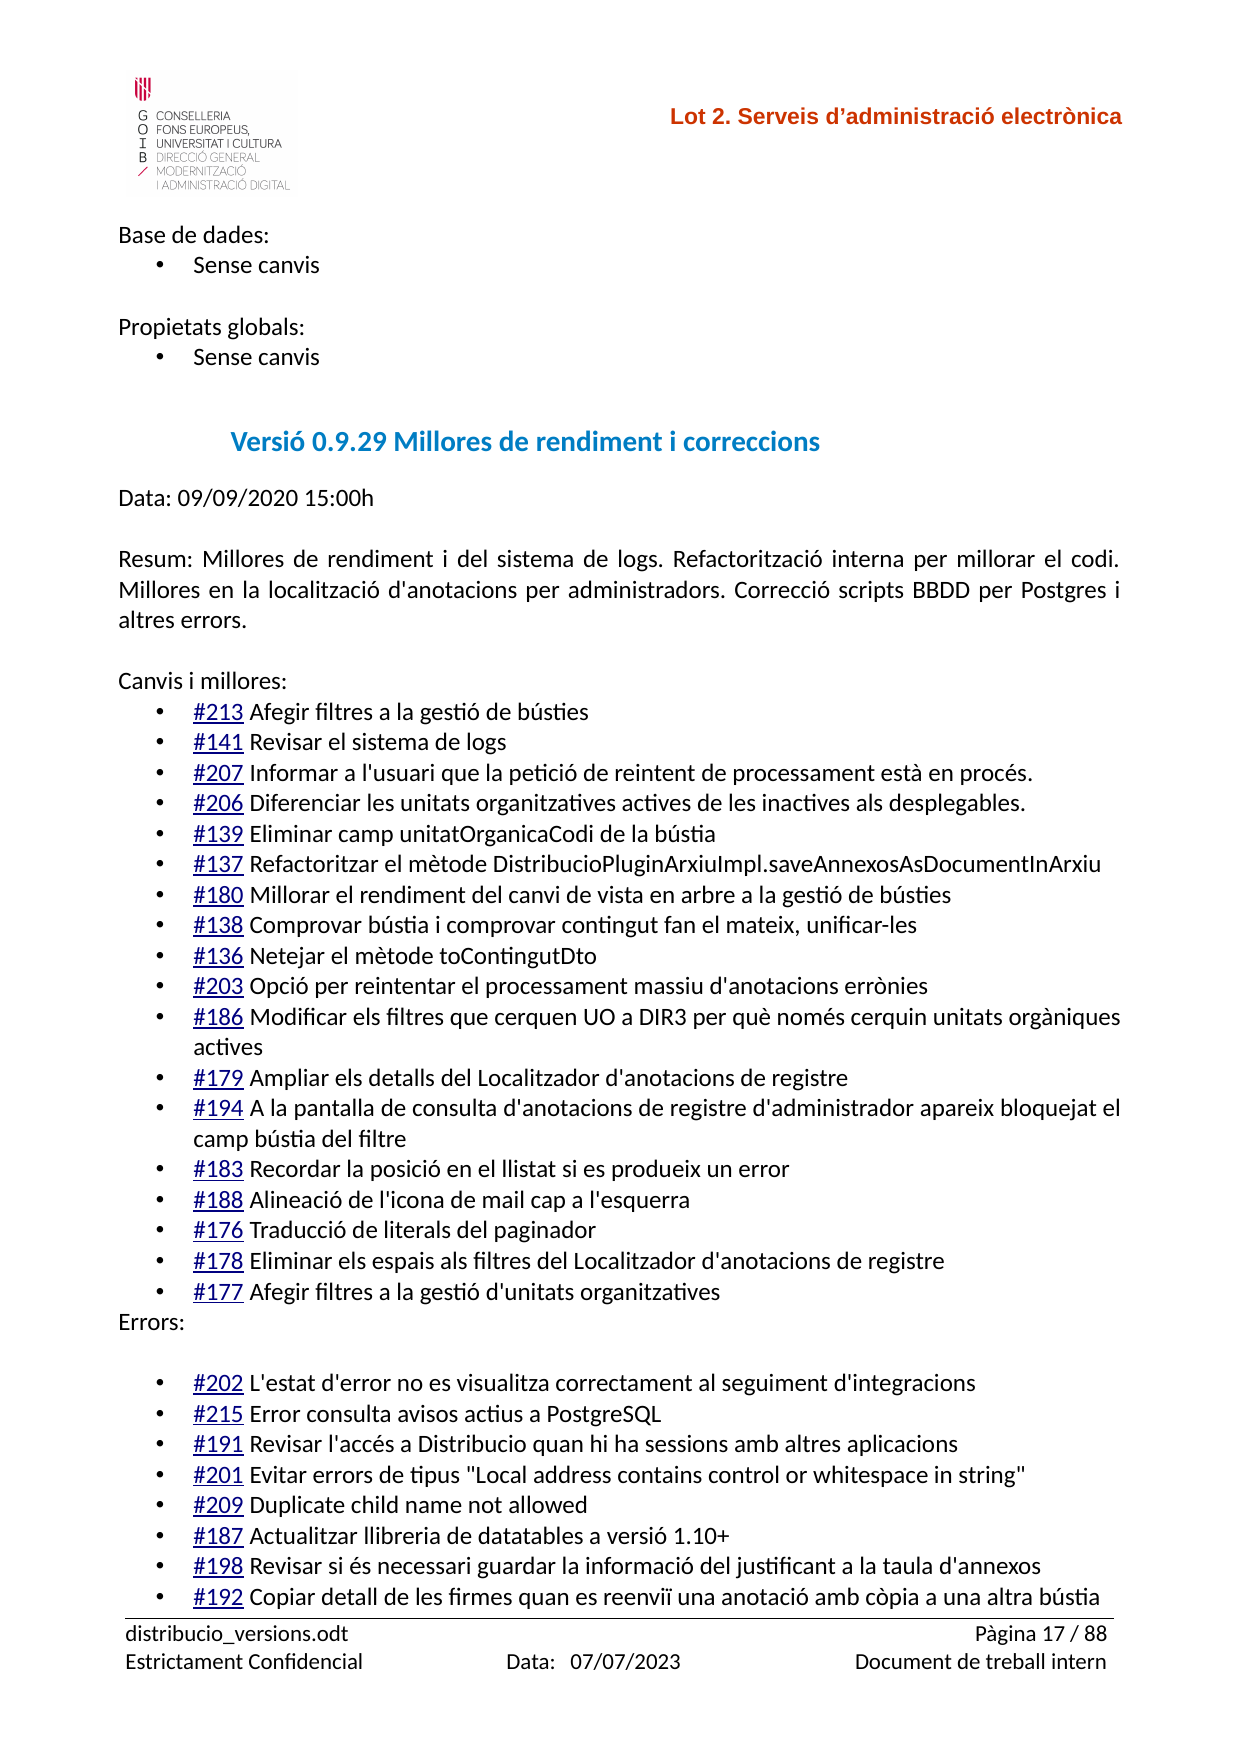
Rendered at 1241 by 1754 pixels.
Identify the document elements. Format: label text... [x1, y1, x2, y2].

list #206 Diferenciar les unitats organitzatives actives de les inactives als desplegables. [156, 787, 1122, 818]
list #183 Recordar la posició en el llistat si es produeix un error [156, 1154, 1122, 1184]
list #213 Afegir filtres a la gestió de bústies [156, 696, 1122, 726]
subtitle Versió 0.9.29 Millores de rendiment i correccions [153, 423, 1122, 458]
list #207 Informar a l'usuari que la petició de reintent de processament està en procés. [156, 757, 1122, 787]
list #139 Eliminar camp unitatOrganicaCodi de la bústia [156, 818, 1122, 848]
list #180 Millorar el rendiment del canvi de vista en arbre a la gestió de bústies [156, 879, 1122, 909]
list #209 Duplicate child name not allowed [156, 1489, 1122, 1520]
list #179 Ampliar els detalls del Localitzador d'anotacions de registre [156, 1062, 1122, 1093]
list #215 Error consulta avisos actius a PostgreSQL [156, 1398, 1122, 1428]
text Resum: Millores de rendiment i del sistema de logs. Refactorització interna per millorar el codi. Millores en la localització d'anotacions per administradors. Correcció scripts BBDD per Postgres i altres errors. [118, 543, 1122, 635]
list #138 Comprovar bústia i comprovar contingut fan el mateix, unificar-les [156, 909, 1122, 940]
list #136 Netejar el mètode toContingutDto [156, 940, 1122, 971]
list #194 A la pantalla de consulta d'anotacions de registre d'administrador apareix bloquejat el camp bústia del filtre [156, 1093, 1122, 1154]
list #141 Revisar el sistema de logs [156, 726, 1122, 757]
list #191 Revisar l'accés a Distribucio quan hi ha sessions amb altres aplicacions [156, 1428, 1122, 1459]
text Propietats globals: [118, 311, 1122, 341]
list #202 L'estat d'error no es visualitza correctament al seguiment d'integracions [156, 1367, 1122, 1398]
list Sense canvis [156, 250, 1122, 280]
text Data: 09/09/2020 15:00h [118, 482, 1122, 513]
list #186 Modificar els filtres que cerquen UO a DIR3 per què només cerquin unitats orgàniques actives [156, 1001, 1122, 1062]
list #188 Alineació de l'icona de mail cap a l'esquerra [156, 1184, 1122, 1215]
picture [126, 70, 299, 197]
list #201 Evitar errors de tipus "Local address contains control or whitespace in string" [156, 1459, 1122, 1489]
list #178 Eliminar els espais als filtres del Localitzador d'anotacions de registre [156, 1245, 1122, 1276]
text Canvis i millores: [118, 665, 1122, 696]
list #176 Traducció de literals del paginador [156, 1215, 1122, 1245]
text Errors: [118, 1306, 1122, 1337]
text Base de dades: [118, 219, 1122, 250]
list #198 Revisar si és necessari guardar la informació del justificant a la taula d'annexos [156, 1550, 1122, 1581]
list #177 Afegir filtres a la gestió d'unitats organitzatives [156, 1276, 1122, 1306]
list #137 Refactoritzar el mètode DistribucioPluginArxiuImpl.saveAnnexosAsDocumentInArxiu [156, 848, 1122, 879]
list Sense canvis [156, 341, 1122, 372]
list #192 Copiar detall de les firmes quan es reenviï una anotació amb còpia a una altra bústia [156, 1581, 1122, 1611]
list #187 Actualitzar llibreria de datatables a versió 1.10+ [156, 1520, 1122, 1550]
list #203 Opció per reintentar el processament massiu d'anotacions errònies [156, 971, 1122, 1001]
